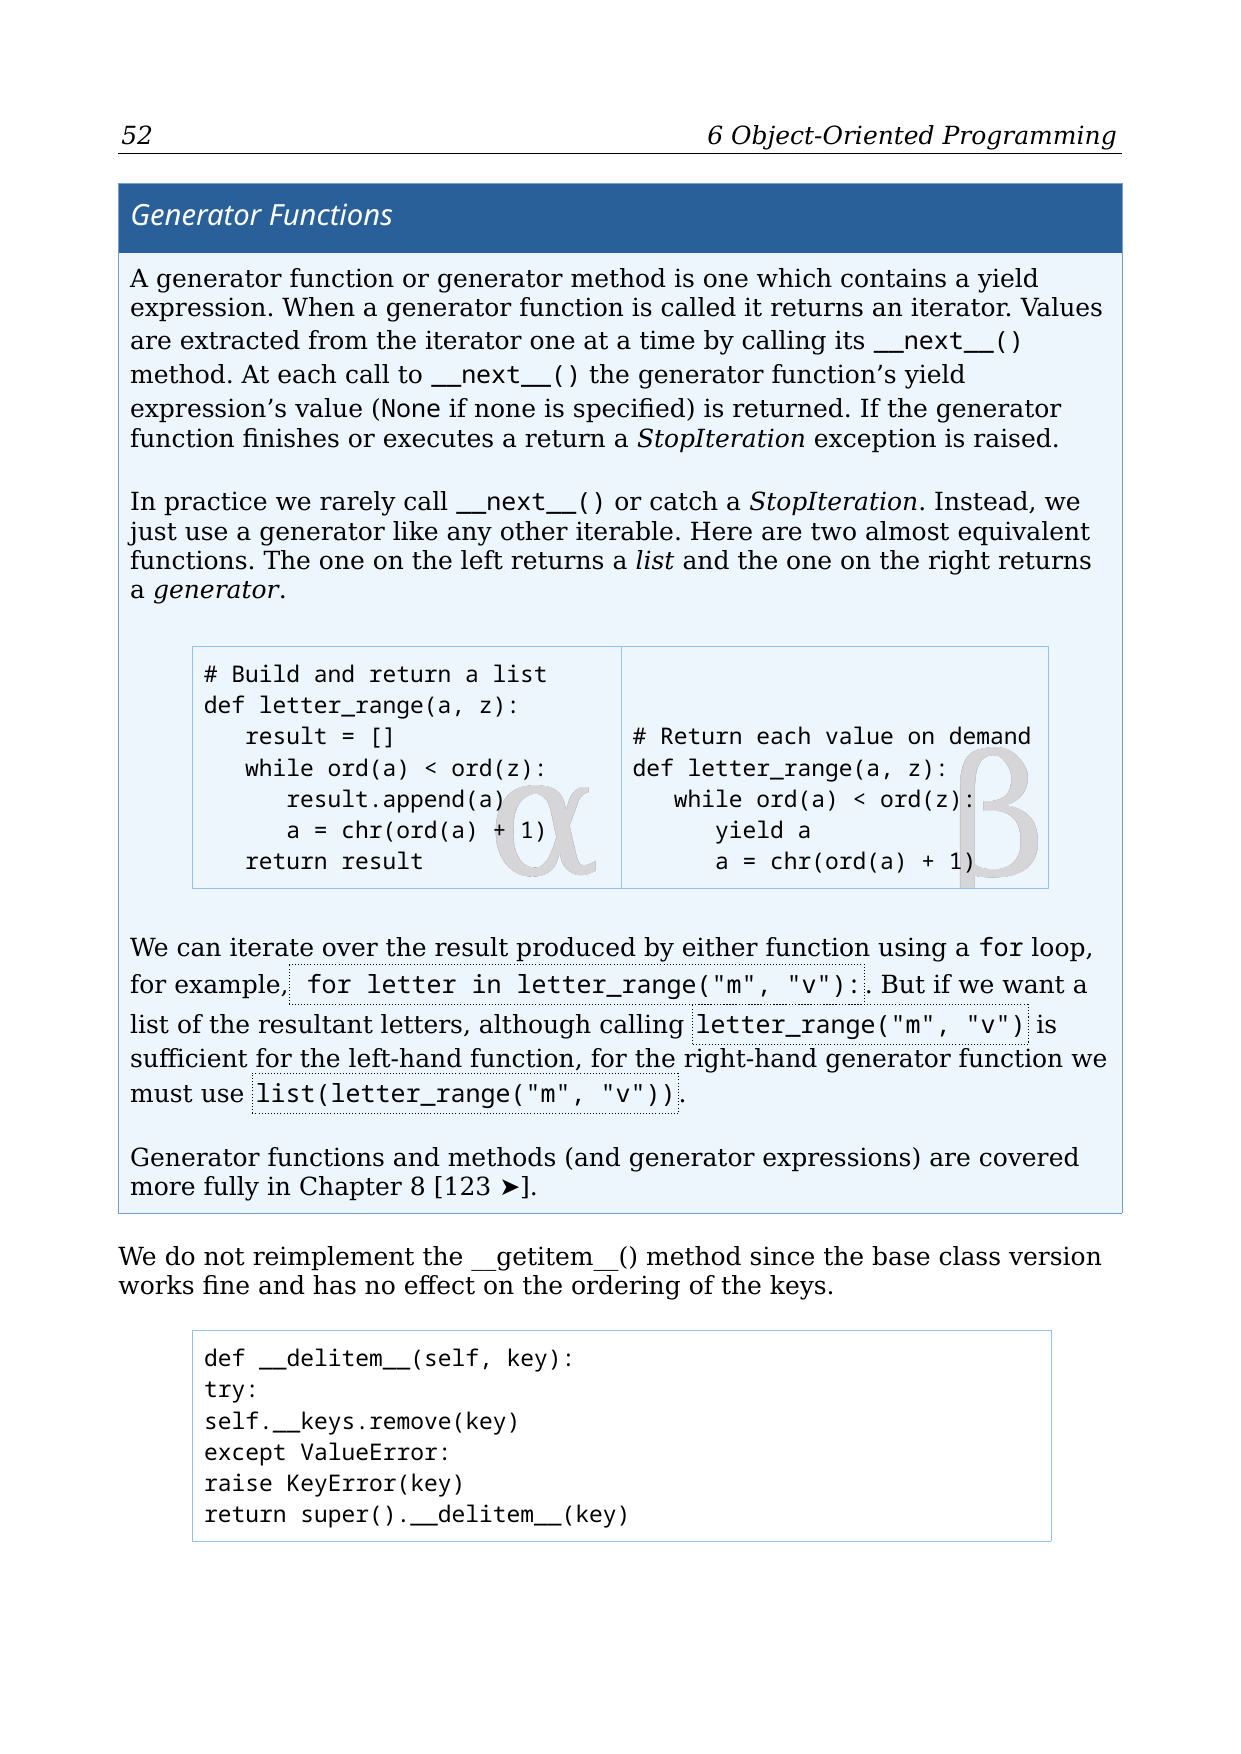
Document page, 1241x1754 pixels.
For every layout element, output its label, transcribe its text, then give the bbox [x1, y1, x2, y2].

text try: [193, 1361, 1051, 1393]
text We can iterate over the result produced by either function using a for loop, for example, for letter in letter_range("m", "v"):. But if we want a list of the resultant letters, although calling letter_range("m", "v") is sufficient for the left-hand function, for the right-hand generator function we must use list(letter_range("m", "v")). [119, 918, 1122, 1113]
text Generator functions and methods (and generator expressions) are covered more fully in Chapter 8 [123 ➤]. [119, 1131, 1122, 1213]
text def __delitem__(self, key): [193, 1331, 1051, 1361]
text self.__keys.remove(key) [193, 1393, 1051, 1424]
table_header # Build and return a list def letter_range(a, z): result = [] while ord(a) < ord(z): result.append(a) a = chr(ord(a) + 1) return result [193, 647, 621, 888]
text We do not reimplement the __getitem__() method since the base class version works fine and has no effect on the ordering of the keys. [118, 1214, 1122, 1301]
text return super().__delitem__(key) [193, 1486, 1051, 1541]
text Generator Functions [119, 184, 1122, 252]
text except ValueError: [193, 1424, 1051, 1455]
text In practice we rarely call __next__() or catch a StopIteration. Instead, we just use a generator like any other iterable. Here are two almost equivalent functions. The one on the left returns a list and the one on the right returns a generator. [119, 471, 1122, 616]
text raise KeyError(key) [193, 1455, 1051, 1486]
table_header # Return each value on demand def letter_range(a, z): while ord(a) < ord(z): yield a a = chr(ord(a) + 1) [622, 647, 1048, 888]
text A generator function or generator method is one which contains a yield expression. When a generator function is called it returns an iterator. Values are extracted from the iterator one at a time by calling its __next__() method. At each call to __next__() the generator function’s yield expression’s value (None if none is specified) is returned. If the generator function finishes or executes a return a StopIteration exception is raised. [119, 253, 1122, 454]
